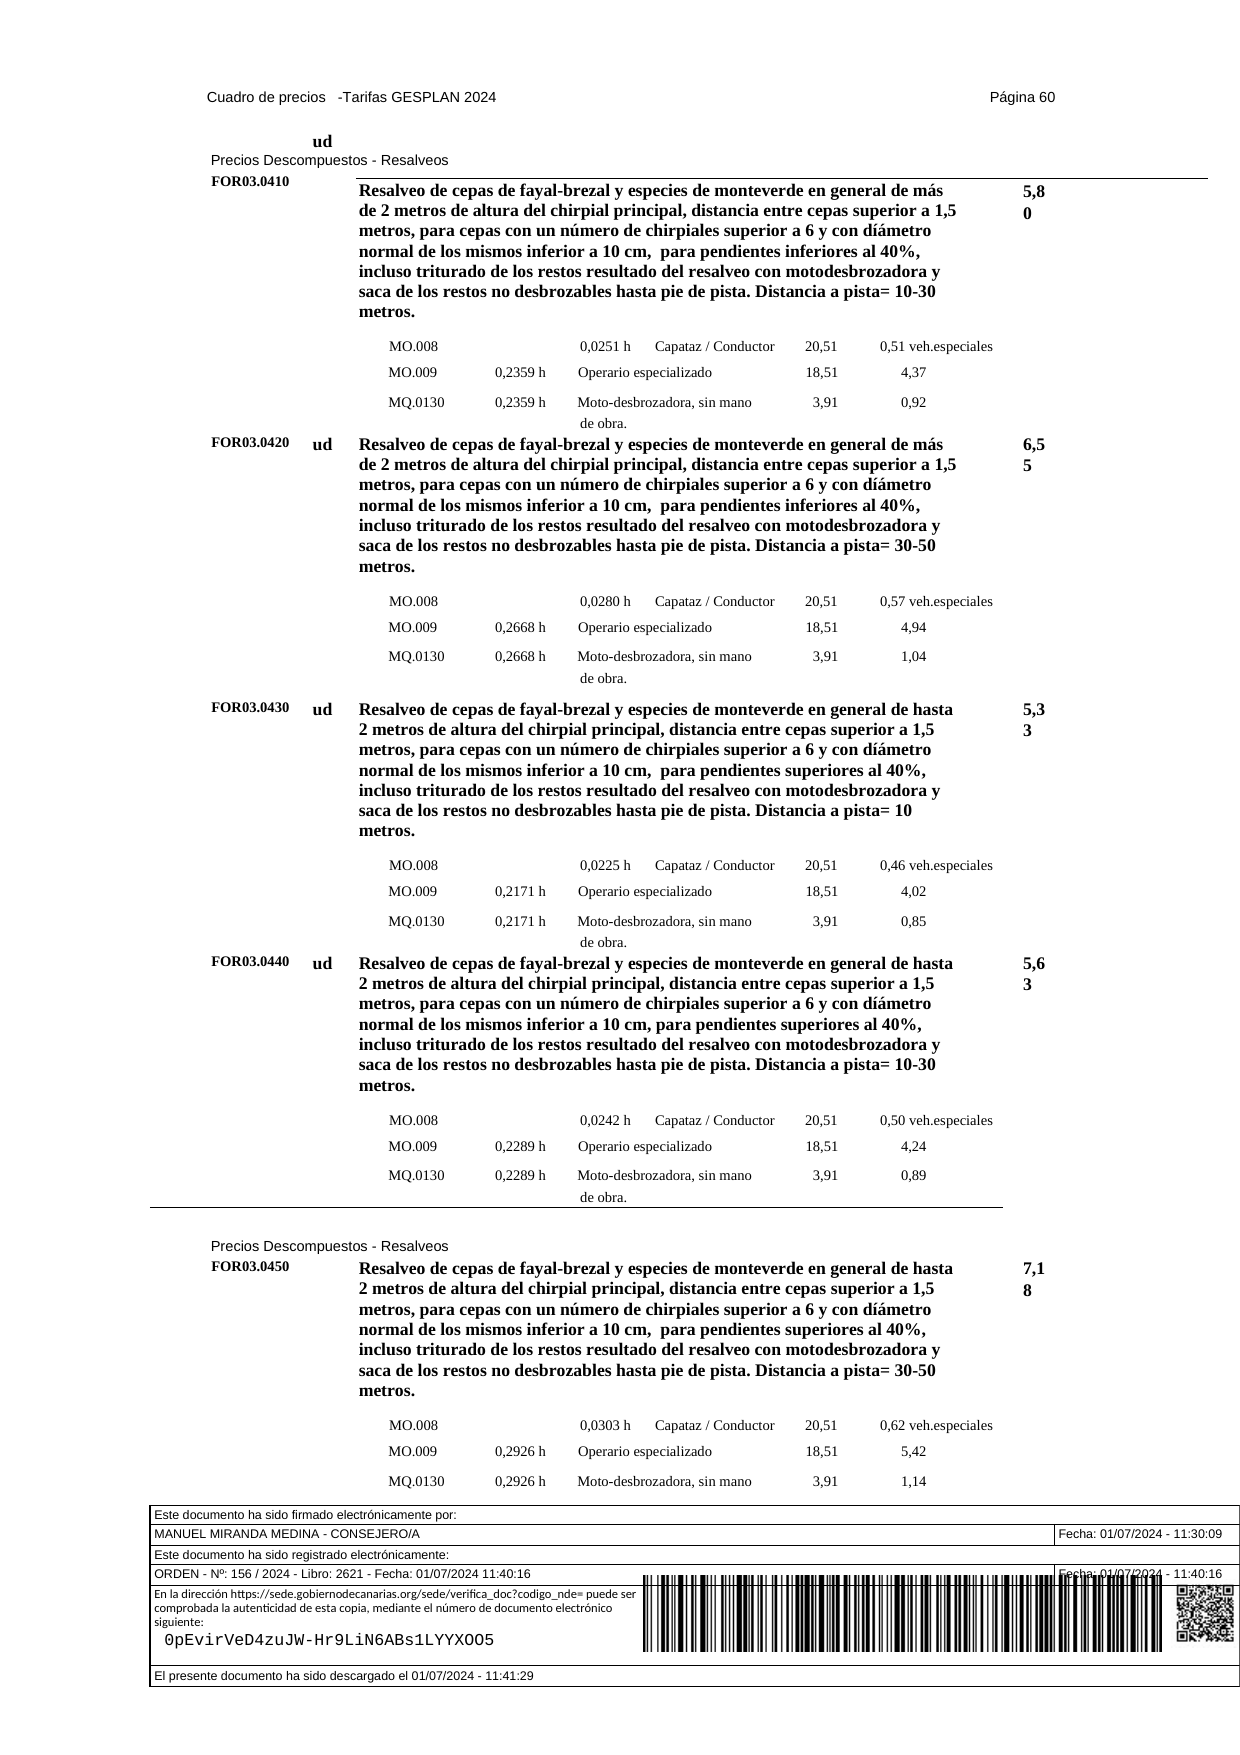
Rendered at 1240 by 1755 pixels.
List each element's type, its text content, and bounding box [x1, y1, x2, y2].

table_cell ud [313, 953, 358, 1207]
table_cell FOR03.0430 [211, 699, 312, 953]
table_header FOR03.0410 [211, 172, 312, 434]
text Precios Descompuestos - Resalveos [211, 1237, 1089, 1254]
table_cell Resalveo de cepas de fayal-brezal y especies de monteverde en general de más de 2 metros de altura del chirpial principal, distancia entre cepas superior a 1,5 metros, para cepas con un número de chirpiales superior a 6 y con díámetro normal de los mismos inferior a 10 cm, para pendientes inferiores al 40%, incluso triturado de los restos resultado del resalveo con motodesbrozadora y saca de los restos no desbrozables hasta pie de pista. Distancia a pista= 30-50 metros. MO.008 0,0280 h Capataz / Conductor 20,51 0,57 veh.especiales MO.009 0,2668 h Operario especializado 18,51 4,94 MQ.0130 0,2668 h Moto-desbrozadora, sin mano 3,91 1,04 de obra. [359, 434, 1023, 698]
table_header [313, 1258, 358, 1505]
table_cell FOR03.0440 [211, 953, 312, 1207]
table_cell 5,63 [1023, 953, 1053, 1207]
table_header [1023, 172, 1053, 178]
table_cell Resalveo de cepas de fayal-brezal y especies de monteverde en general de hasta 2 metros de altura del chirpial principal, distancia entre cepas superior a 1,5 metros, para cepas con un número de chirpiales superior a 6 y con díámetro normal de los mismos inferior a 10 cm, para pendientes superiores al 40%, incluso triturado de los restos resultado del resalveo con motodesbrozadora y saca de los restos no desbrozables hasta pie de pista. Distancia a pista= 10-30 metros. MO.008 0,0242 h Capataz / Conductor 20,51 0,50 veh.especiales MO.009 0,2289 h Operario especializado 18,51 4,24 MQ.0130 0,2289 h Moto-desbrozadora, sin mano 3,91 0,89 de obra. [359, 953, 1023, 1207]
table_header FOR03.0450 [211, 1258, 312, 1505]
table_header Resalveo de cepas de fayal-brezal y especies de monteverde en general de más de 2 metros de altura del chirpial principal, distancia entre cepas superior a 1,5 metros, para cepas con un número de chirpiales superior a 6 y con díámetro normal de los mismos inferior a 10 cm, para pendientes inferiores al 40%, incluso triturado de los restos resultado del resalveo con motodesbrozadora y saca de los restos no desbrozables hasta pie de pista. Distancia a pista= 10-30 metros. MO.008 0,0251 h Capataz / Conductor 20,51 0,51 veh.especiales MO.009 0,2359 h Operario especializado 18,51 4,37 MQ.0130 0,2359 h Moto-desbrozadora, sin mano 3,91 0,92 de obra. [359, 179, 1023, 434]
table_cell 6,55 [1023, 434, 1053, 698]
table_header [313, 172, 358, 434]
table_header 5,80 [1023, 179, 1053, 434]
table_cell FOR03.0420 [211, 434, 312, 698]
table_cell ud [313, 699, 358, 953]
table_cell ud [313, 434, 358, 698]
table_cell Resalveo de cepas de fayal-brezal y especies de monteverde en general de hasta 2 metros de altura del chirpial principal, distancia entre cepas superior a 1,5 metros, para cepas con un número de chirpiales superior a 6 y con díámetro normal de los mismos inferior a 10 cm, para pendientes superiores al 40%, incluso triturado de los restos resultado del resalveo con motodesbrozadora y saca de los restos no desbrozables hasta pie de pista. Distancia a pista= 10 metros. MO.008 0,0225 h Capataz / Conductor 20,51 0,46 veh.especiales MO.009 0,2171 h Operario especializado 18,51 4,02 MQ.0130 0,2171 h Moto-desbrozadora, sin mano 3,91 0,85 de obra. [359, 699, 1023, 953]
text Precios Descompuestos - Resalveos [211, 152, 1089, 168]
table_header Resalveo de cepas de fayal-brezal y especies de monteverde en general de hasta 2 metros de altura del chirpial principal, distancia entre cepas superior a 1,5 metros, para cepas con un número de chirpiales superior a 6 y con díámetro normal de los mismos inferior a 10 cm, para pendientes superiores al 40%, incluso triturado de los restos resultado del resalveo con motodesbrozadora y saca de los restos no desbrozables hasta pie de pista. Distancia a pista= 30-50 metros. MO.008 0,0303 h Capataz / Conductor 20,51 0,62 veh.especiales MO.009 0,2926 h Operario especializado 18,51 5,42 MQ.0130 0,2926 h Moto-desbrozadora, sin mano 3,91 1,14 [359, 1258, 1023, 1505]
table_cell 5,33 [1023, 699, 1053, 953]
table_header 7,18 [1023, 1258, 1053, 1505]
